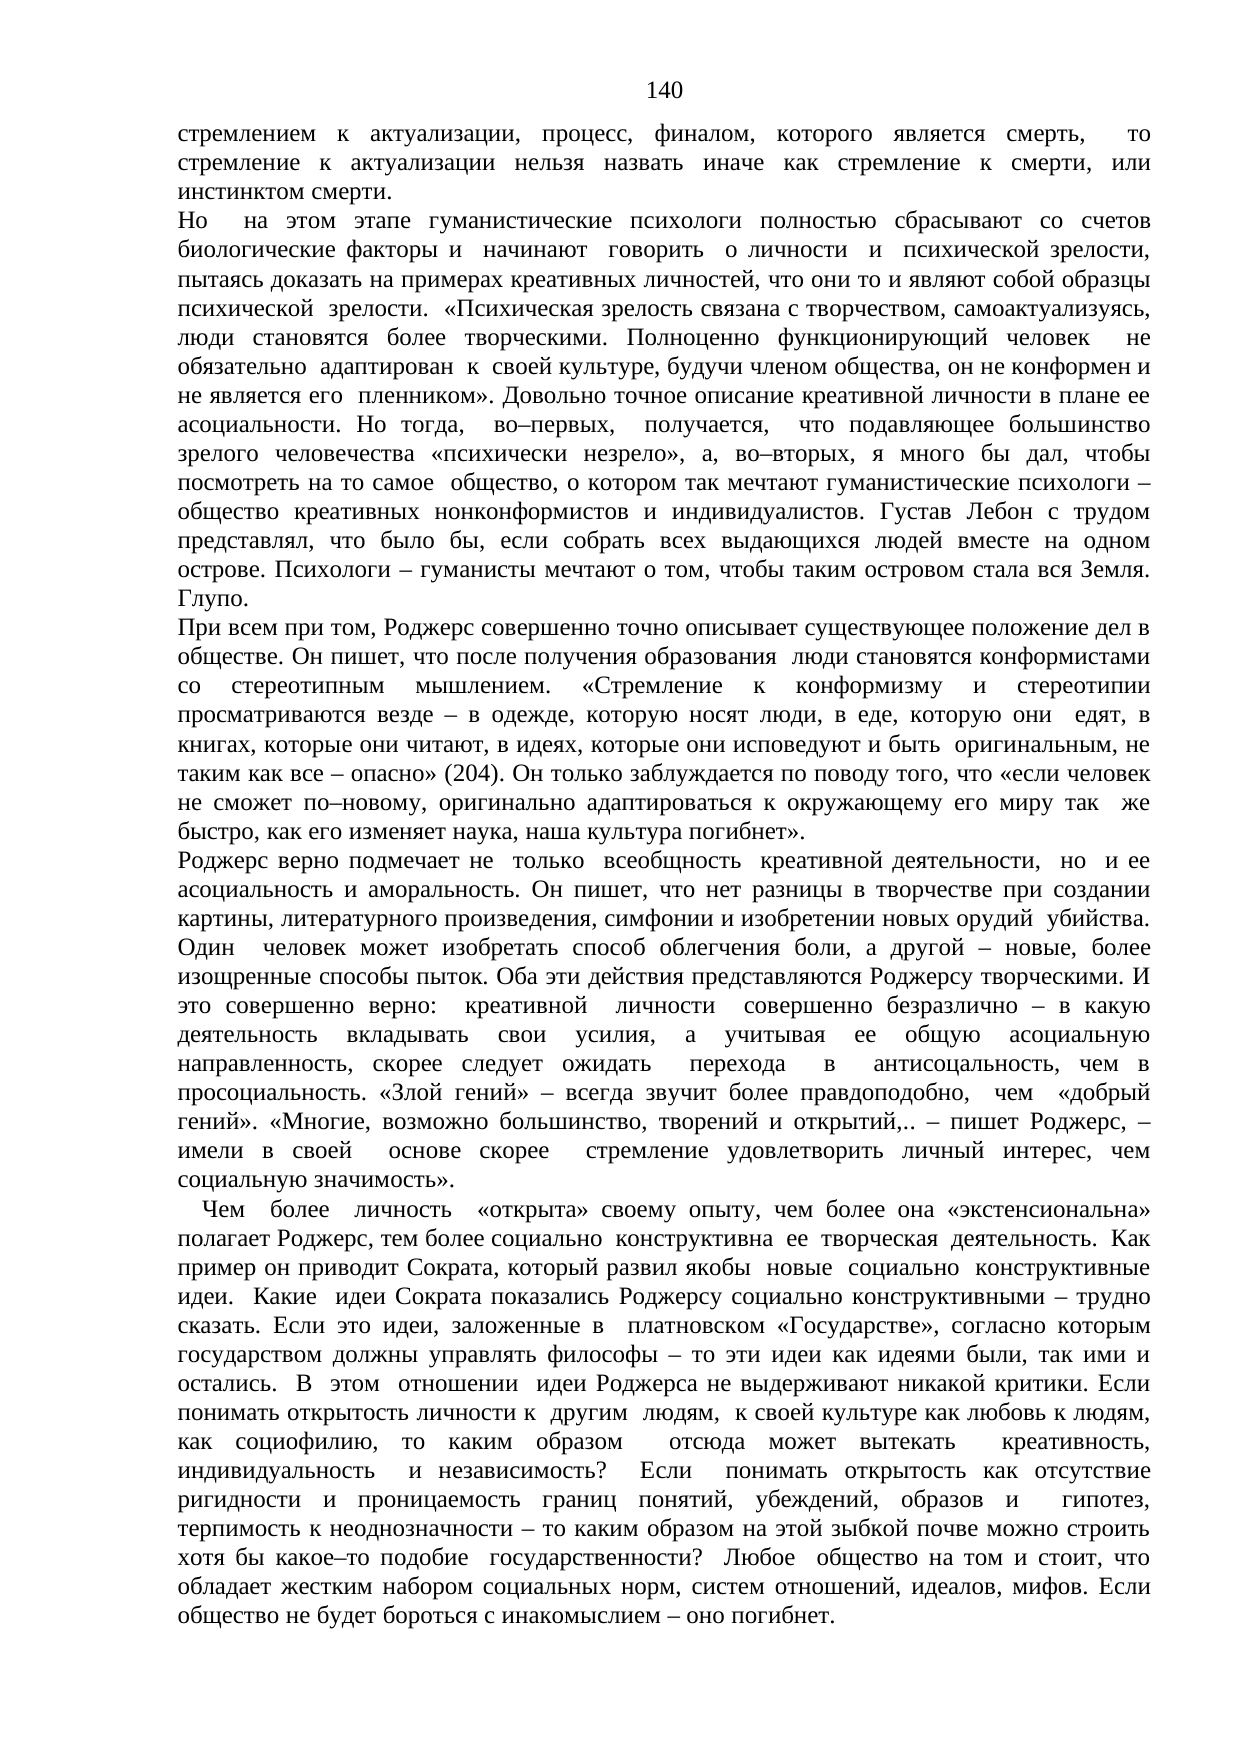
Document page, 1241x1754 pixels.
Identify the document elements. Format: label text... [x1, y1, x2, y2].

text стремлением к актуализации, процесс, финалом, которого является смерть, то стремление к актуализации нельзя назвать иначе как стремление к смерти, или инстинктом смерти. [177, 118, 1152, 205]
text При всем при том, Роджерс совершенно точно описывает существующее положение дел в обществе. Он пишет, что после получения образования люди становятся конформистами со стереотипным мышлением. «Стремление к конформизму и стереотипии просматриваются везде – в одежде, которую носят люди, в еде, которую они едят, в книгах, которые они читают, в идеях, которые они исповедуют и быть оригинальным, не таким как все – опасно» (204). Он только заблуждается по поводу того, что «если человек не сможет по–новому, оригинально адаптироваться к окружающему его миру так же быстро, как его изменяет наука, наша культура погибнет». [177, 612, 1152, 845]
text Чем более личность «открыта» своему опыту, чем более она «экстенсиональна» полагает Роджерс, тем более социально конструктивна ее творческая деятельность. Как пример он приводит Сократа, который развил якобы новые социально конструктивные идеи. Какие идеи Сократа показались Роджерсу социально конструктивными – трудно сказать. Если это идеи, заложенные в платновском «Государстве», согласно которым государством должны управлять философы – то эти идеи как идеями были, так ими и остались. В этом отношении идеи Роджерса не выдерживают никакой критики. Если понимать открытость личности к другим людям, к своей культуре как любовь к людям, как социофилию, то каким образом отсюда может вытекать креативность, индивидуальность и независимость? Если понимать открытость как отсутствие ригидности и проницаемость границ понятий, убеждений, образов и гипотез, терпимость к неоднозначности – то каким образом на этой зыбкой почве можно строить хотя бы какое–то подобие государственности? Любое общество на том и стоит, что обладает жестким набором социальных норм, систем отношений, идеалов, мифов. Если общество не будет бороться с инакомыслием – оно погибнет. [177, 1193, 1152, 1629]
text Но на этом этапе гуманистические психологи полностью сбрасывают со счетов биологические факторы и начинают говорить о личности и психической зрелости, пытаясь доказать на примерах креативных личностей, что они то и являют собой образцы психической зрелости. «Психическая зрелость связана с творчеством, самоактуализуясь, люди становятся более творческими. Полноценно функционирующий человек не обязательно адаптирован к своей культуре, будучи членом общества, он не конформен и не является его пленником». Довольно точное описание креативной личности в плане ее асоциальности. Но тогда, во–первых, получается, что подавляющее большинство зрелого человечества «психически незрело», а, во–вторых, я много бы дал, чтобы посмотреть на то самое общество, о котором так мечтают гуманистические психологи – общество креативных нонконформистов и индивидуалистов. Густав Лебон с трудом представлял, что было бы, если собрать всех выдающихся людей вместе на одном острове. Психологи – гуманисты мечтают о том, чтобы таким островом стала вся Земля. Глупо. [177, 205, 1152, 612]
text Роджерс верно подмечает не только всеобщность креативной деятельности, но и ее асоциальность и аморальность. Он пишет, что нет разницы в творчестве при создании картины, литературного произведения, симфонии и изобретении новых орудий убийства. Один человек может изобретать способ облегчения боли, а другой – новые, более изощренные способы пыток. Оба эти действия представляются Роджерсу творческими. И это совершенно верно: креативной личности совершенно безразлично – в какую деятельность вкладывать свои усилия, а учитывая ее общую асоциальную направленность, скорее следует ожидать перехода в антисоцальность, чем в просоциальность. «Злой гений» – всегда звучит более правдоподобно, чем «добрый гений». «Многие, возможно большинство, творений и открытий,.. – пишет Роджерс, – имели в своей основе скорее стремление удовлетворить личный интерес, чем социальную значимость». [177, 845, 1152, 1193]
